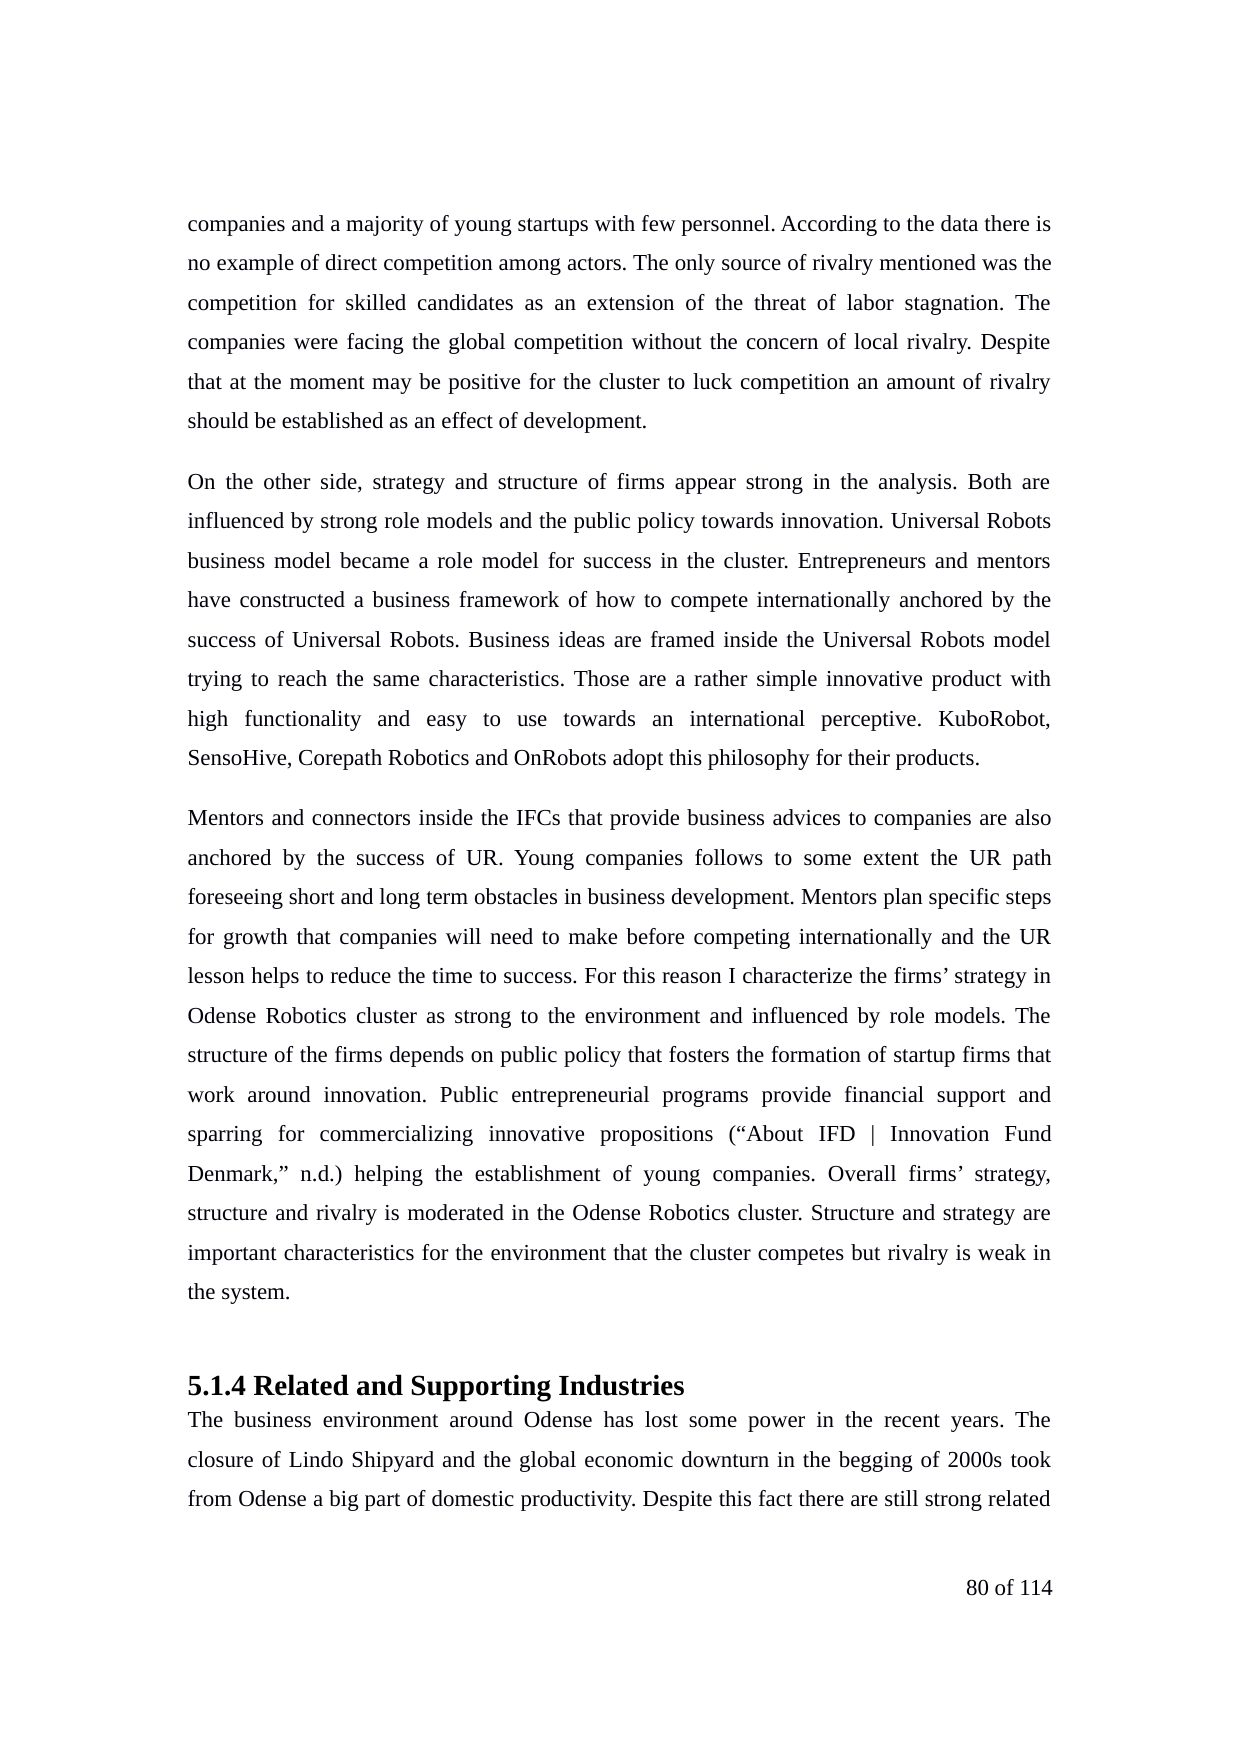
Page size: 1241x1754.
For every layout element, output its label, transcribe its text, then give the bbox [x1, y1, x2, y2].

subtitle 5.1.4 Related and Supporting Industries [187, 1368, 1053, 1401]
text On the other side, strategy and structure of firms appear strong in the analysis. Both are influenced by strong role models and the public policy towards innovation. Universal Robots business model became a role model for success in the cluster. Entrepreneurs and mentors have constructed a business framework of how to compete internationally anchored by the success of Universal Robots. Business ideas are framed inside the Universal Robots model trying to reach the same characteristics. Those are a rather simple innovative product with high functionality and easy to use towards an international perceptive. KuboRobot, SensoHive, Corepath Robotics and OnRobots adopt this philosophy for their products. [187, 468, 1053, 770]
text The business environment around Odense has lost some power in the recent years. The closure of Lindo Shipyard and the global economic downturn in the begging of 2000s took from Odense a big part of domestic productivity. Despite this fact there are still strong related [187, 1406, 1053, 1511]
text Mentors and connectors inside the IFCs that provide business advices to companies are also anchored by the success of UR. Young companies follows to some extent the UR path foreseeing short and long term obstacles in business development. Mentors plan specific steps for growth that companies will need to make before competing internationally and the UR lesson helps to reduce the time to success. For this reason I characterize the firms’ strategy in Odense Robotics cluster as strong to the environment and influenced by role models. The structure of the firms depends on public policy that fosters the formation of startup firms that work around innovation. Public entrepreneurial programs provide financial support and sparring for commercializing innovative propositions (“About IFD | Innovation Fund Denmark,” n.d.) helping the establishment of young companies. Overall firms’ strategy, structure and rivalry is moderated in the Odense Robotics cluster. Structure and strategy are important characteristics for the environment that the cluster competes but rivalry is weak in the system. [187, 804, 1053, 1304]
text companies and a majority of young startups with few personnel. According to the data there is no example of direct competition among actors. The only source of rivalry mentioned was the competition for skilled candidates as an extension of the threat of labor stagnation. The companies were facing the global competition without the concern of local rivalry. Despite that at the moment may be positive for the cluster to luck competition an amount of rivalry should be established as an effect of development. [187, 210, 1053, 434]
